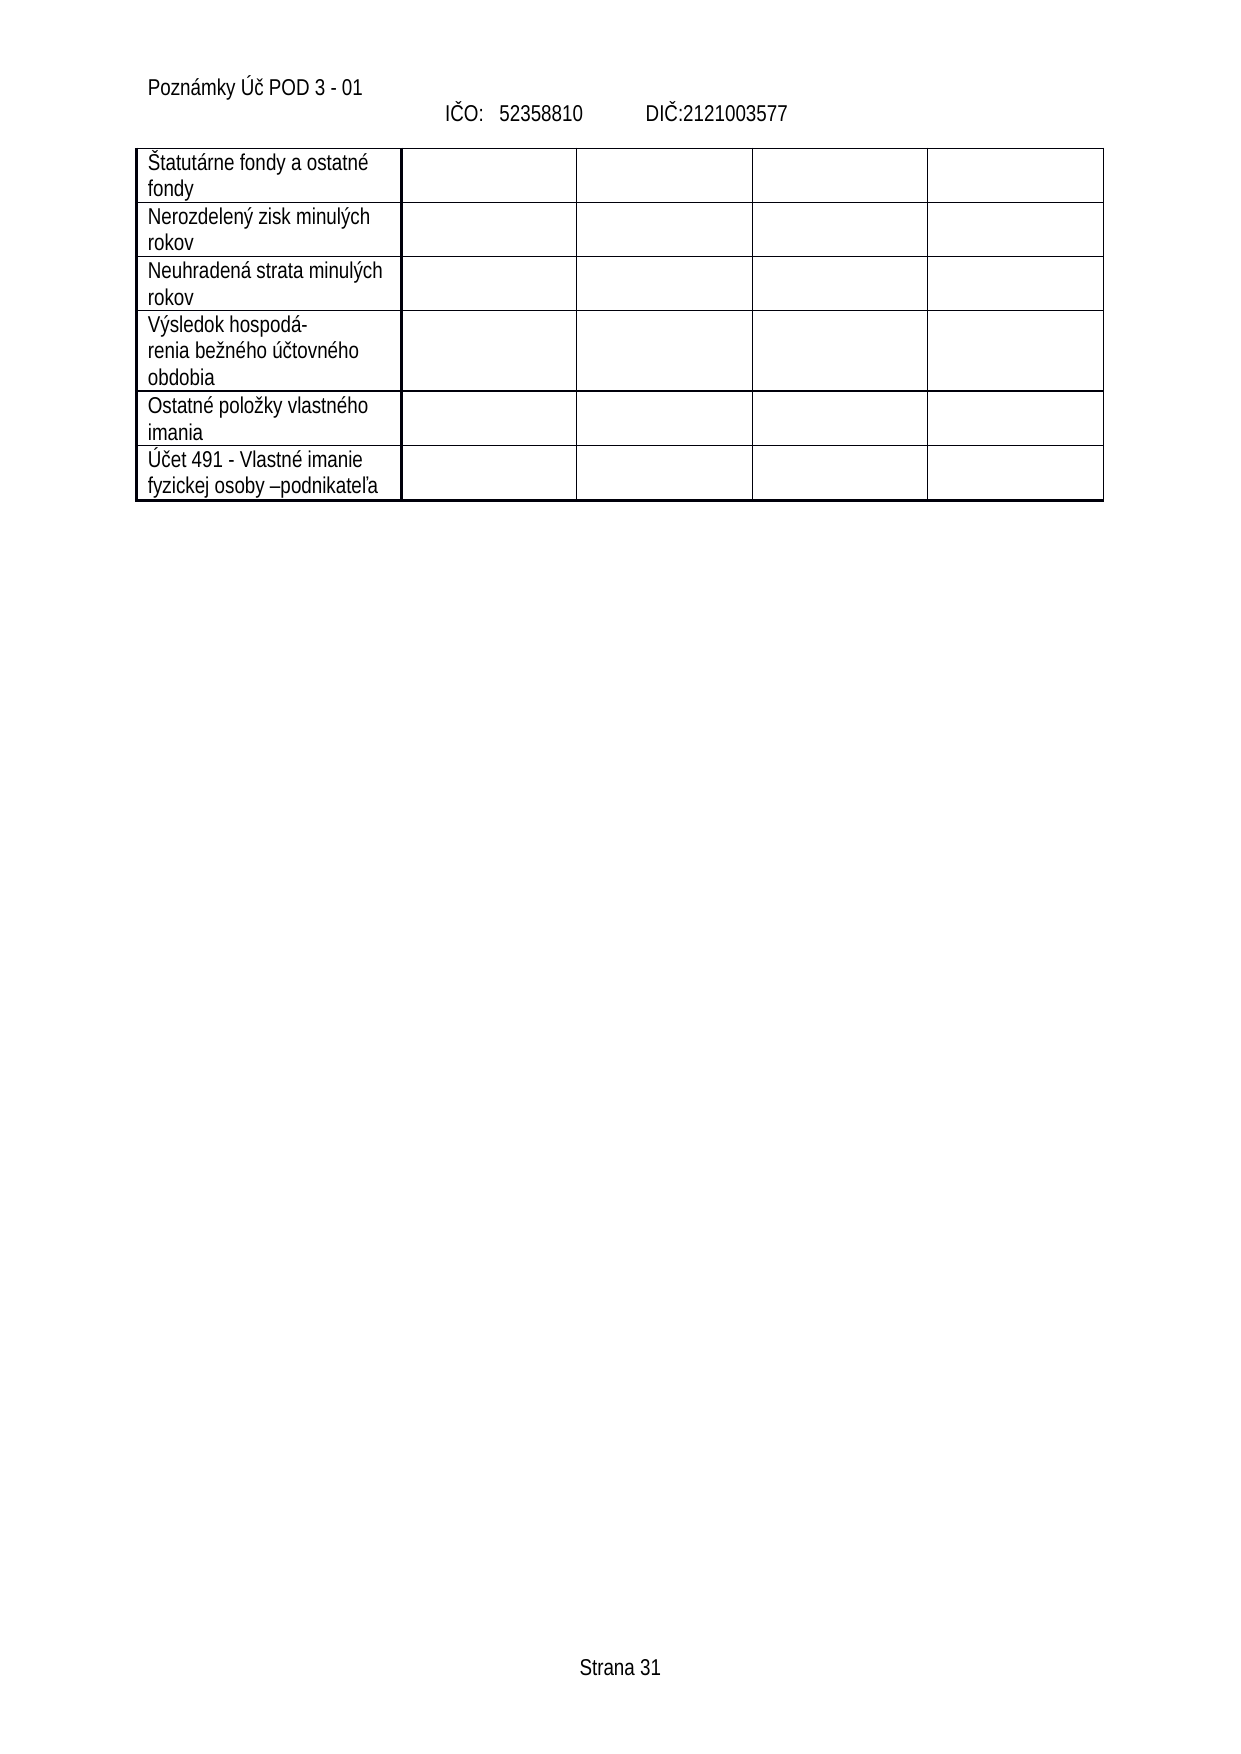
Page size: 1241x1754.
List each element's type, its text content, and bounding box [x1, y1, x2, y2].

table_cell [928, 311, 1103, 390]
table_cell [928, 149, 1103, 201]
table_cell [753, 446, 927, 499]
table_cell [577, 392, 752, 445]
table_cell [753, 392, 927, 445]
table_cell [928, 392, 1103, 445]
table_cell [577, 149, 752, 201]
table_cell Ostatné položky vlastného imania [138, 392, 400, 445]
table_cell [577, 203, 752, 256]
table_cell [753, 149, 927, 201]
table_cell [403, 149, 576, 201]
table_cell Štatutárne fondy a ostatné fondy [138, 149, 400, 201]
table_cell [577, 257, 752, 310]
table_cell [577, 311, 752, 390]
table_cell [928, 257, 1103, 310]
table_cell [753, 257, 927, 310]
table_cell [403, 311, 576, 390]
table_cell [403, 203, 576, 256]
table_cell [928, 446, 1103, 499]
table_cell [577, 446, 752, 499]
table_cell Výsledok hospodá-renia bežného účtovného obdobia [138, 311, 400, 390]
table_cell [928, 203, 1103, 256]
table_cell Účet 491 - Vlastné imanie fyzickej osoby –podnikateľa [138, 446, 400, 499]
table_cell [403, 257, 576, 310]
table_cell Neuhradená strata minulých rokov [138, 257, 400, 310]
table_cell Nerozdelený zisk minulých rokov [138, 203, 400, 256]
table_cell [753, 311, 927, 390]
table_cell [753, 203, 927, 256]
table_cell [403, 392, 576, 445]
table_cell [403, 446, 576, 499]
